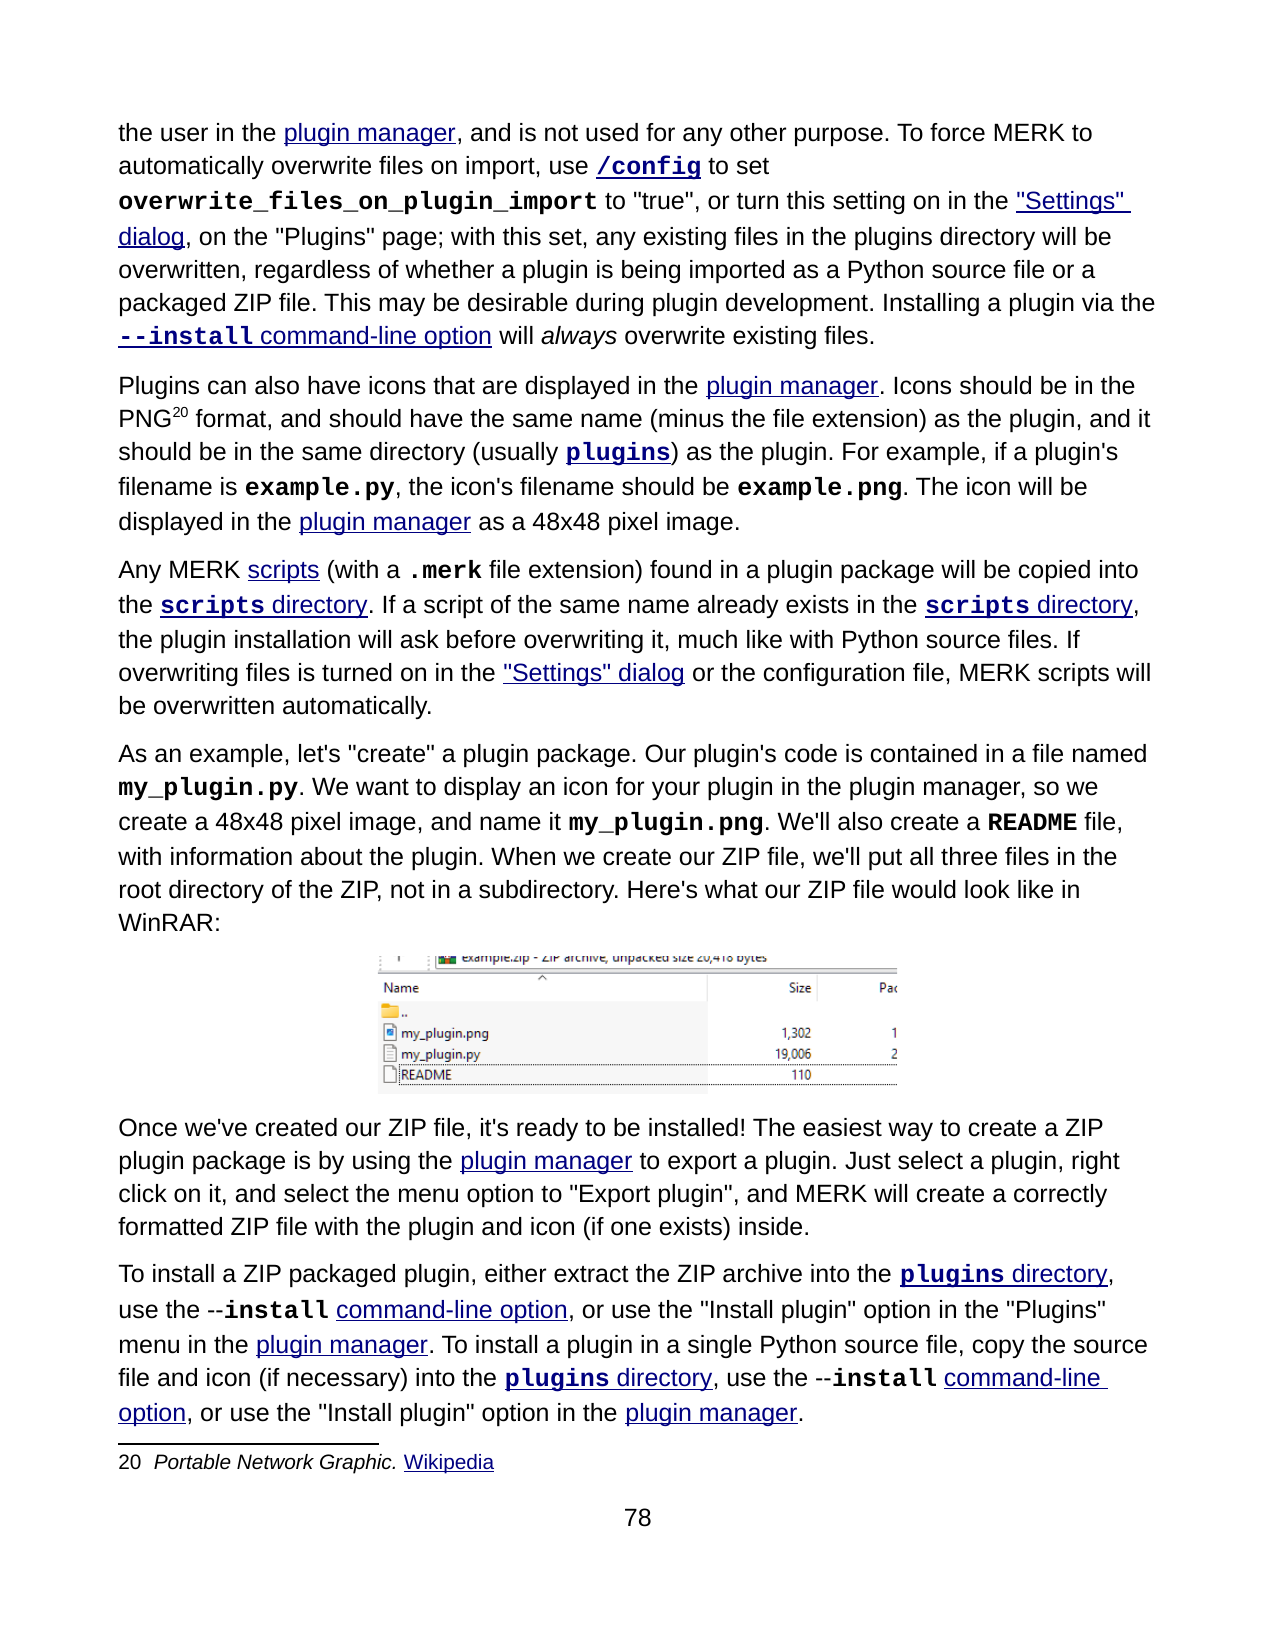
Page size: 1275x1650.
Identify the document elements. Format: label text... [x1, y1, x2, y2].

picture [377, 956, 898, 1094]
text As an example, let's "create" a plugin package. Our plugin's code is contained in a file named my_plugin.py. We want to display an icon for your plugin in the plugin manager, so we create a 48x48 pixel image, and name it my_plugin.png. We'll also create a README file, with information about the plugin. When we create our ZIP file, we'll put all three files in the root directory of the ZIP, not in a subdirectory. Here's what our ZIP file would look like in WinRAR: [118, 739, 1157, 937]
text the user in the plugin manager, and is not used for any other purpose. To force MERK to automatically overwrite files on import, use /config to set overwrite_files_on_plugin_import to "true", or turn this setting on in the "Settings" dialog, on the "Plugins" page; with this set, any existing files in the plugins directory will be overwritten, regardless of whether a plugin is being imported as a Python source file or a packaged ZIP file. This may be desirable during plugin development. Installing a plugin via the --install command-line option will always overwrite existing files. [118, 118, 1157, 352]
text Portable Network Graphic. Wikipedia [118, 1450, 1157, 1474]
text Any MERK scripts (with a .merk file extension) found in a plugin package will be copied into the scripts directory. If a script of the same name already exists in the scripts directory, the plugin installation will ask before overwriting it, much like with Python source files. If overwriting files is turned on in the "Settings" dialog or the configuration file, MERK scripts will be overwritten automatically. [118, 555, 1157, 720]
text To install a ZIP packaged plugin, either extract the ZIP archive into the plugins directory, use the --install command-line option, or use the "Install plugin" option in the "Plugins" menu in the plugin manager. To install a plugin in a single Python source file, copy the source file and icon (if necessary) into the plugins directory, use the --install command-line option, or use the "Install plugin" option in the plugin manager. [118, 1259, 1157, 1427]
text Once we've created our ZIP file, it's ready to be installed! The easiest way to create a ZIP plugin package is by using the plugin manager to export a plugin. Just select a plugin, right click on it, and select the menu option to "Export plugin", and MERK will create a correctly formatted ZIP file with the plugin and icon (if one exists) inside. [118, 1113, 1157, 1241]
text Plugins can also have icons that are displayed in the plugin manager. Icons should be in the PNG format, and should have the same name (minus the file extension) as the plugin, and it should be in the same directory (usually plugins) as the plugin. For example, if a plugin's filename is example.py, the icon's filename should be example.png. The icon will be displayed in the plugin manager as a 48x48 pixel image. [118, 371, 1157, 536]
